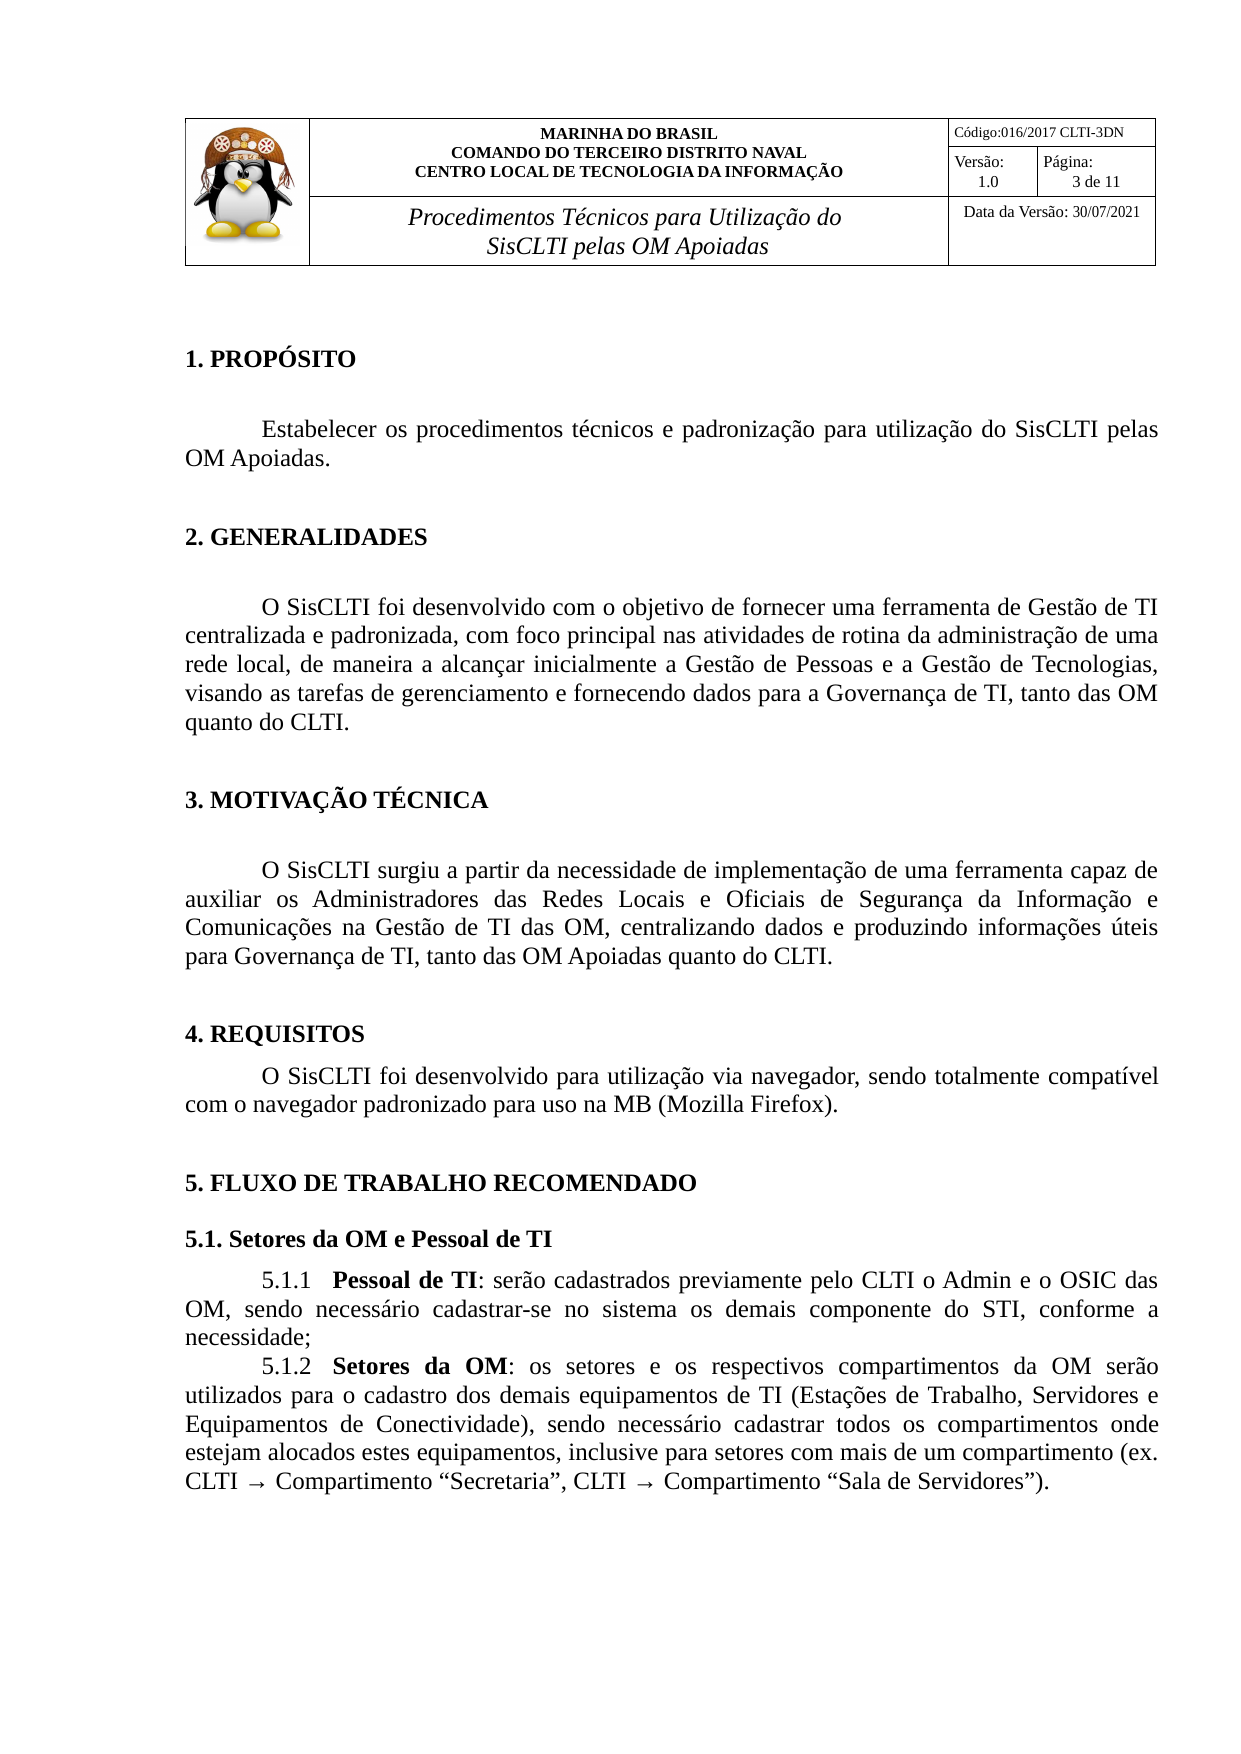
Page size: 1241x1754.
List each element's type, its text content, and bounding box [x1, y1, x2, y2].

subtitle 4. REQUISITOS [185, 1019, 1160, 1048]
text O SisCLTI foi desenvolvido para utilização via navegador, sendo totalmente compatível com o navegador padronizado para uso na MB (Mozilla Firefox). [185, 1061, 1160, 1118]
list Pessoal de TI: serão cadastrados previamente pelo CLTI o Admin e o OSIC das OM, sendo necessário cadastrar-se no sistema os demais componente do STI, conforme a necessidade; [185, 1265, 1160, 1351]
text Estabelecer os procedimentos técnicos e padronização para utilização do SisCLTI pelas OM Apoiadas. [185, 414, 1160, 472]
list Setores da OM: os setores e os respectivos compartimentos da OM serão utilizados para o cadastro dos demais equipamentos de TI (Estações de Trabalho, Servidores e Equipamentos de Conectividade), sendo necessário cadastrar todos os compartimentos onde estejam alocados estes equipamentos, inclusive para setores com mais de um compartimento (ex. CLTI → Compartimento “Secretaria”, CLTI → Compartimento “Sala de Servidores”). [185, 1351, 1160, 1495]
subtitle 2. GENERALIDADES [185, 522, 1160, 550]
text O SisCLTI surgiu a partir da necessidade de implementação de uma ferramenta capaz de auxiliar os Administradores das Redes Locais e Oficiais de Segurança da Informação e Comunicações na Gestão de TI das OM, centralizando dados e produzindo informações úteis para Governança de TI, tanto das OM Apoiadas quanto do CLTI. [185, 855, 1160, 970]
subtitle 3. MOTIVAÇÃO TÉCNICA [185, 785, 1160, 814]
subtitle 5. FLUXO DE TRABALHO RECOMENDADO [185, 1168, 1160, 1197]
picture [185, 123, 301, 246]
subtitle 1. PROPÓSITO [185, 344, 1160, 373]
text O SisCLTI foi desenvolvido com o objetivo de fornecer uma ferramenta de Gestão de TI centralizada e padronizada, com foco principal nas atividades de rotina da administração de uma rede local, de maneira a alcançar inicialmente a Gestão de Pessoas e a Gestão de Tecnologias, visando as tarefas de gerenciamento e fornecendo dados para a Governança de TI, tanto das OM quanto do CLTI. [185, 592, 1160, 735]
subtitle 5.1. Setores da OM e Pessoal de TI [185, 1224, 1160, 1252]
